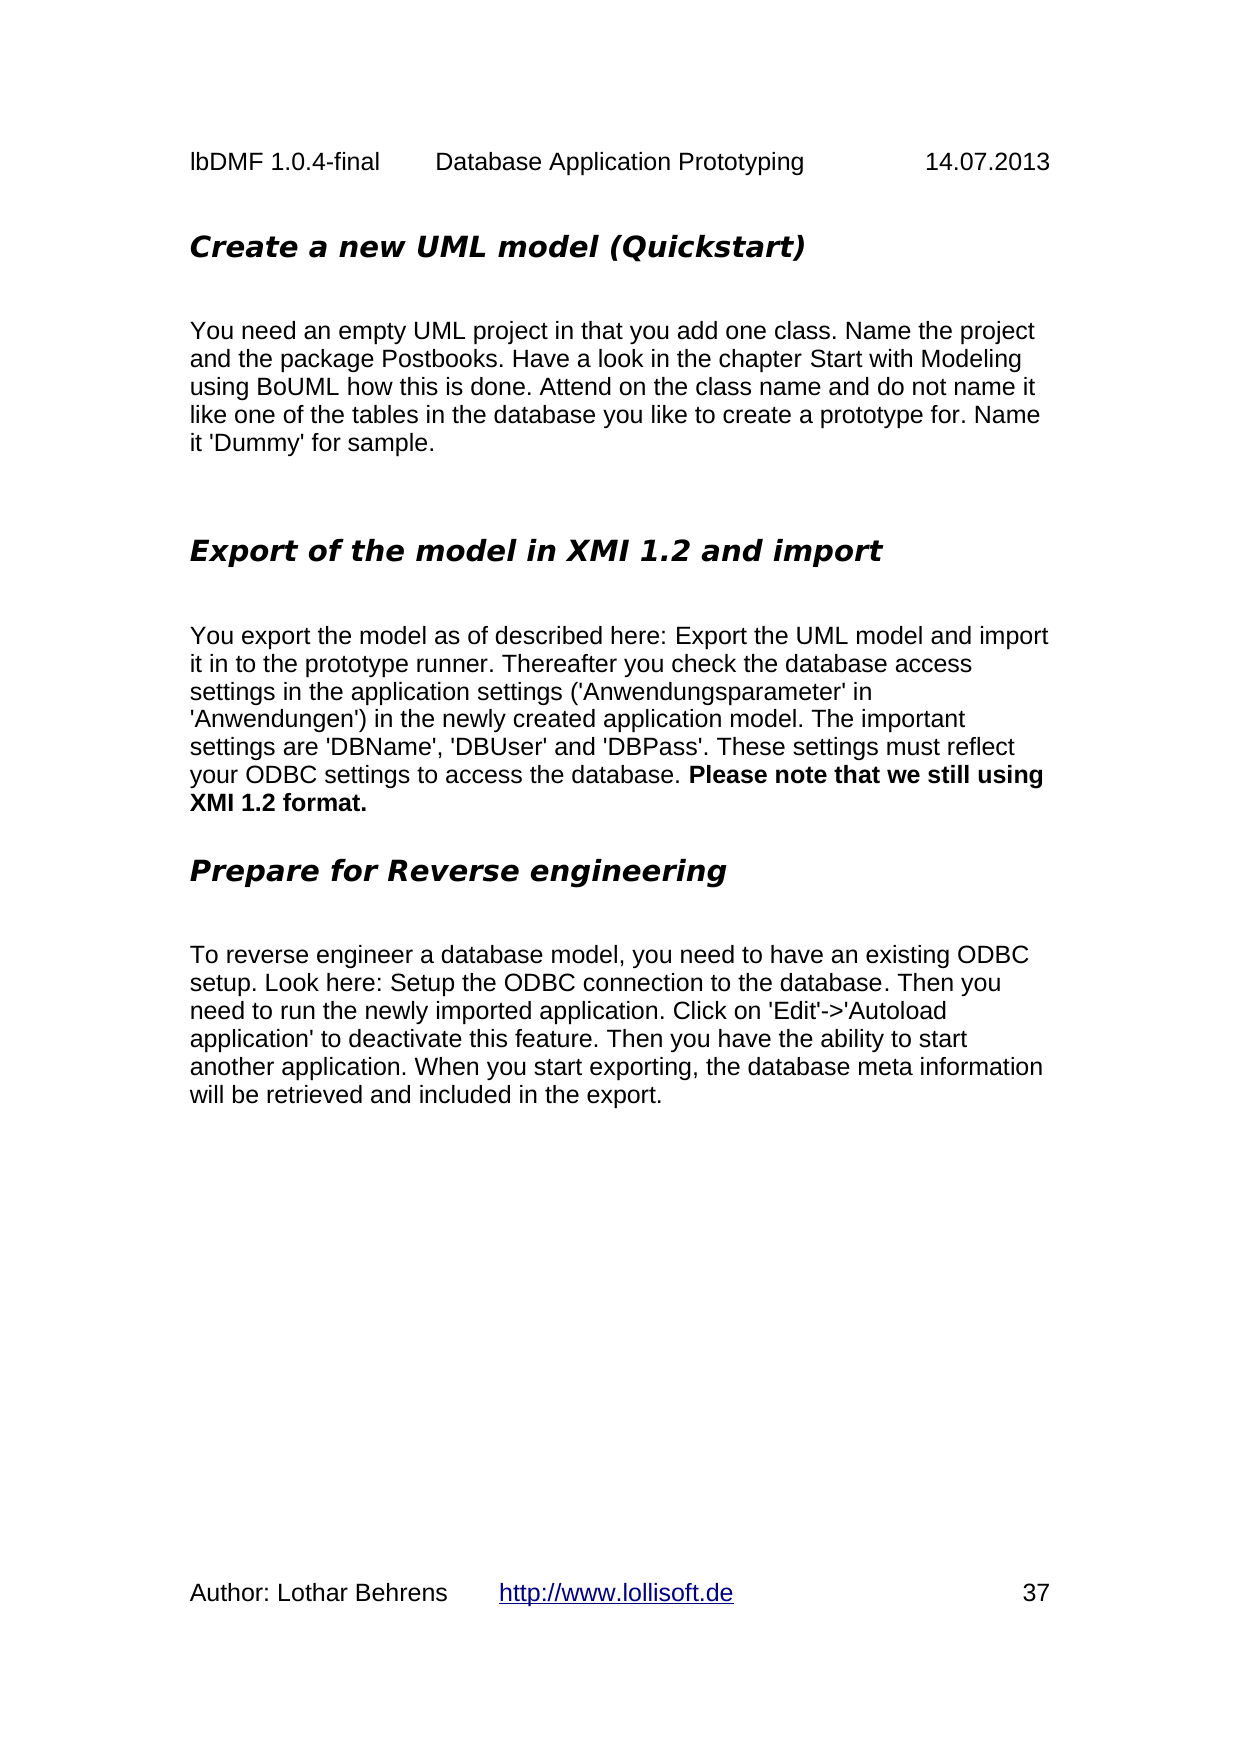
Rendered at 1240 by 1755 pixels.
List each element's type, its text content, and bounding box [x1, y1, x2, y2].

text You need an empty UML project in that you add one class. Name the project and the package Postbooks. Have a look in the chapter Start with Modeling using BoUML how this is done. Attend on the class name and do not name it like one of the tables in the database you like to create a prototype for. Name it 'Dummy' for sample. [189, 317, 1050, 457]
subtitle Create a new UML model (Quickstart) [189, 230, 1050, 264]
subtitle Export of the model in XMI 1.2 and import [189, 535, 1050, 569]
text You export the model as of described here: Export the UML model and import it in to the prototype runner. Thereafter you check the database access settings in the application settings ('Anwendungsparameter' in 'Anwendungen') in the newly created application model. The important settings are 'DBName', 'DBUser' and 'DBPass'. These settings must reflect your ODBC settings to access the database. Please note that we still using XMI 1.2 format. [189, 622, 1050, 817]
subtitle Prepare for Reverse engineering [189, 854, 1050, 888]
text To reverse engineer a database model, you need to have an existing ODBC setup. Look here: Setup the ODBC connection to the database. Then you need to run the newly imported application. Click on 'Edit'->'Autoload application' to deactivate this feature. Then you have the ability to start another application. When you start exporting, the database meta information will be retrieved and included in the export. [189, 941, 1050, 1109]
